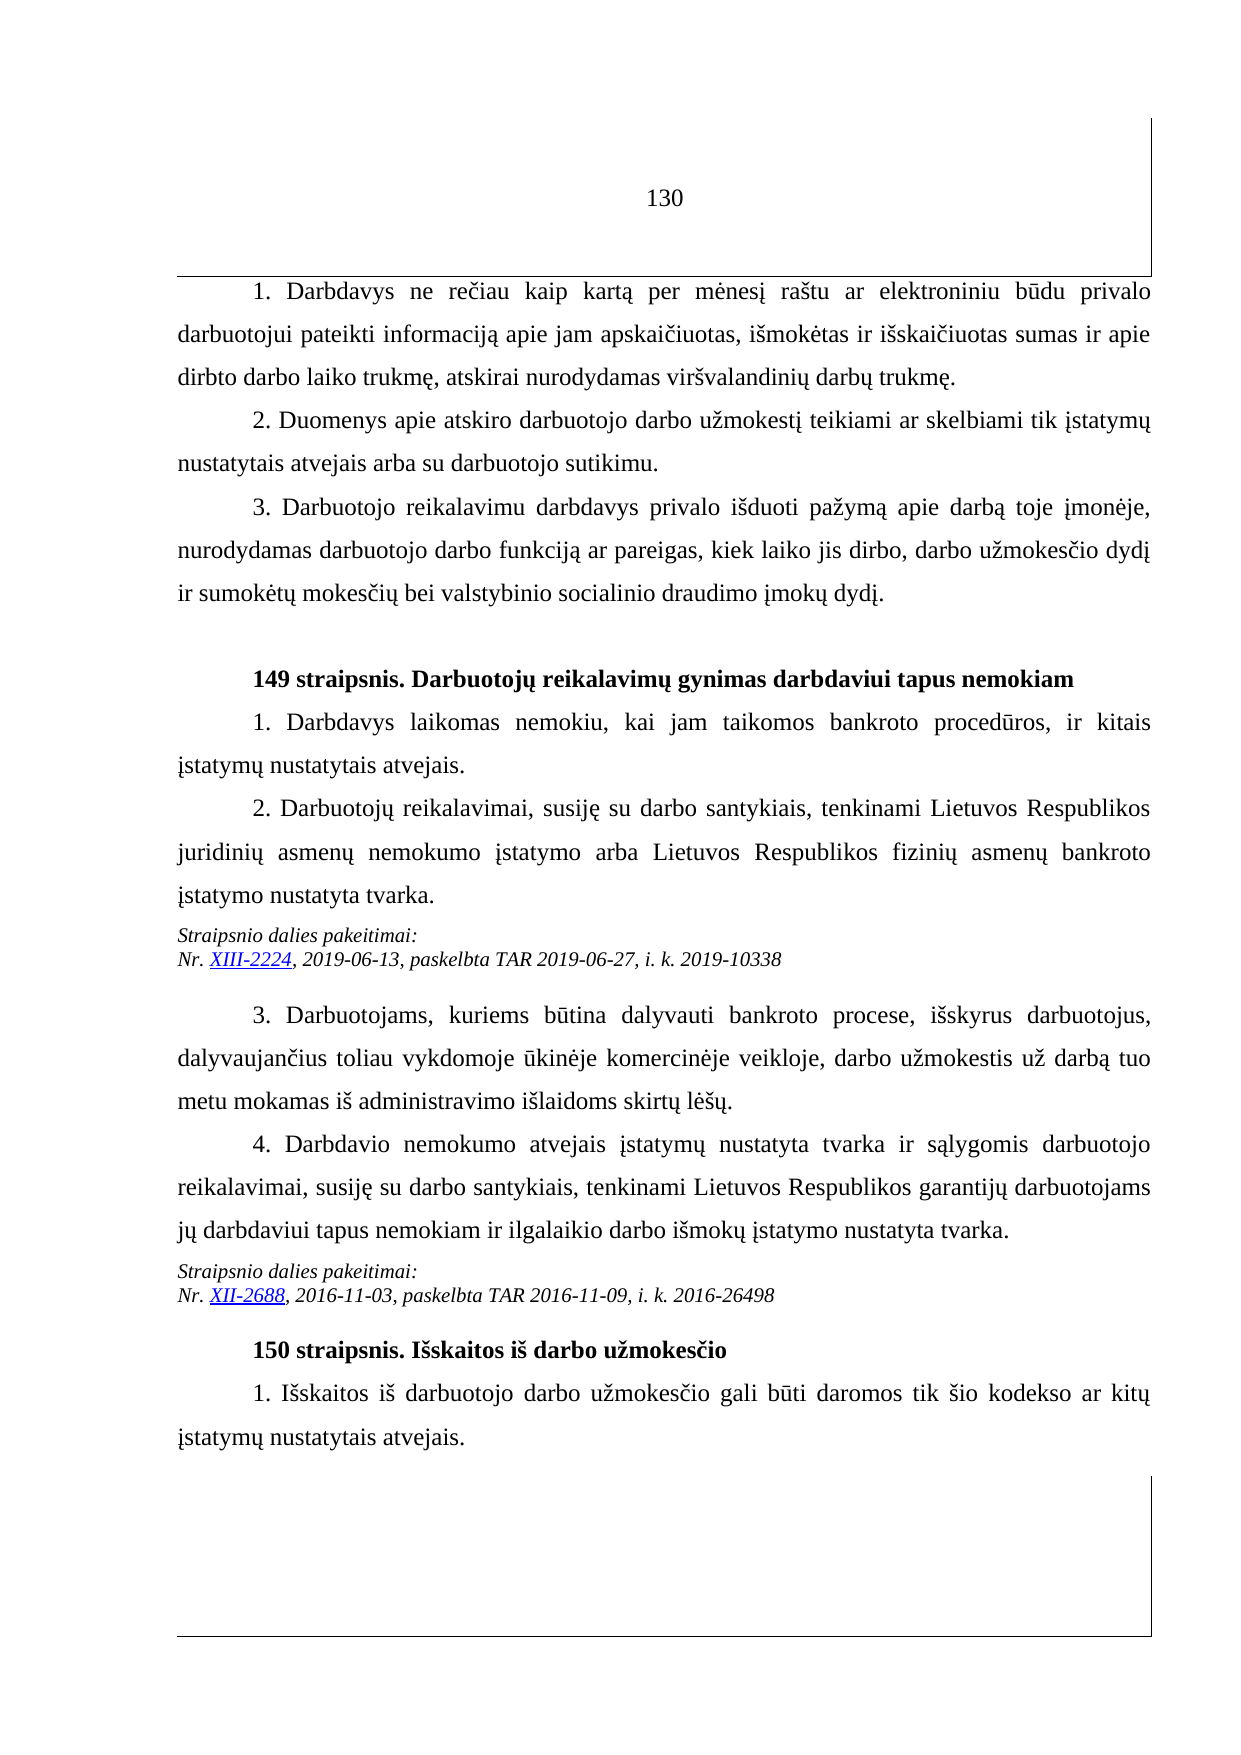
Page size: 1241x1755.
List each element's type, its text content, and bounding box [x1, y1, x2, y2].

text 3. Darbuotojams, kuriems būtina dalyvauti bankroto procese, išskyrus darbuotojus, dalyvaujančius toliau vykdomoje ūkinėje komercinėje veikloje, darbo užmokestis už darbą tuo metu mokamas iš administravimo išlaidoms skirtų lėšų. [177, 1000, 1152, 1115]
text 4. Darbdavio nemokumo atvejais įstatymų nustatyta tvarka ir sąlygomis darbuotojo reikalavimai, susiję su darbo santykiais, tenkinami Lietuvos Respublikos garantijų darbuotojams jų darbdaviui tapus nemokiam ir ilgalaikio darbo išmokų įstatymo nustatyta tvarka. [177, 1129, 1152, 1244]
text Nr. XII-2688, 2016-11-03, paskelbta TAR 2016-11-09, i. k. 2016-26498 [177, 1283, 1152, 1307]
subtitle 150 straipsnis. Išskaitos iš darbo užmokesčio [177, 1335, 1152, 1364]
text 1. Išskaitos iš darbuotojo darbo užmokesčio gali būti daromos tik šio kodekso ar kitų įstatymų nustatytais atvejais. [177, 1378, 1152, 1450]
text 1. Darbdavys ne rečiau kaip kartą per mėnesį raštu ar elektroniniu būdu privalo darbuotojui pateikti informaciją apie jam apskaičiuotas, išmokėtas ir išskaičiuotas sumas ir apie dirbto darbo laiko trukmę, atskirai nurodydamas viršvalandinių darbų trukmę. [177, 276, 1152, 391]
text 2. Duomenys apie atskiro darbuotojo darbo užmokestį teikiami ar skelbiami tik įstatymų nustatytais atvejais arba su darbuotojo sutikimu. [177, 405, 1152, 477]
text 2. Darbuotojų reikalavimai, susiję su darbo santykiais, tenkinami Lietuvos Respublikos juridinių asmenų nemokumo įstatymo arba Lietuvos Respublikos fizinių asmenų bankroto įstatymo nustatyta tvarka. [177, 793, 1152, 908]
text 3. Darbuotojo reikalavimu darbdavys privalo išduoti pažymą apie darbą toje įmonėje, nurodydamas darbuotojo darbo funkciją ar pareigas, kiek laiko jis dirbo, darbo užmokesčio dydį ir sumokėtų mokesčių bei valstybinio socialinio draudimo įmokų dydį. [177, 492, 1152, 607]
text Nr. XIII-2224, 2019-06-13, paskelbta TAR 2019-06-27, i. k. 2019-10338 [177, 947, 1152, 971]
text Straipsnio dalies pakeitimai: [177, 1258, 1152, 1283]
subtitle 149 straipsnis. Darbuotojų reikalavimų gynimas darbdaviui tapus nemokiam [177, 664, 1152, 693]
text Straipsnio dalies pakeitimai: [177, 923, 1152, 947]
text 1. Darbdavys laikomas nemokiu, kai jam taikomos bankroto procedūros, ir kitais įstatymų nustatytais atvejais. [177, 707, 1152, 779]
